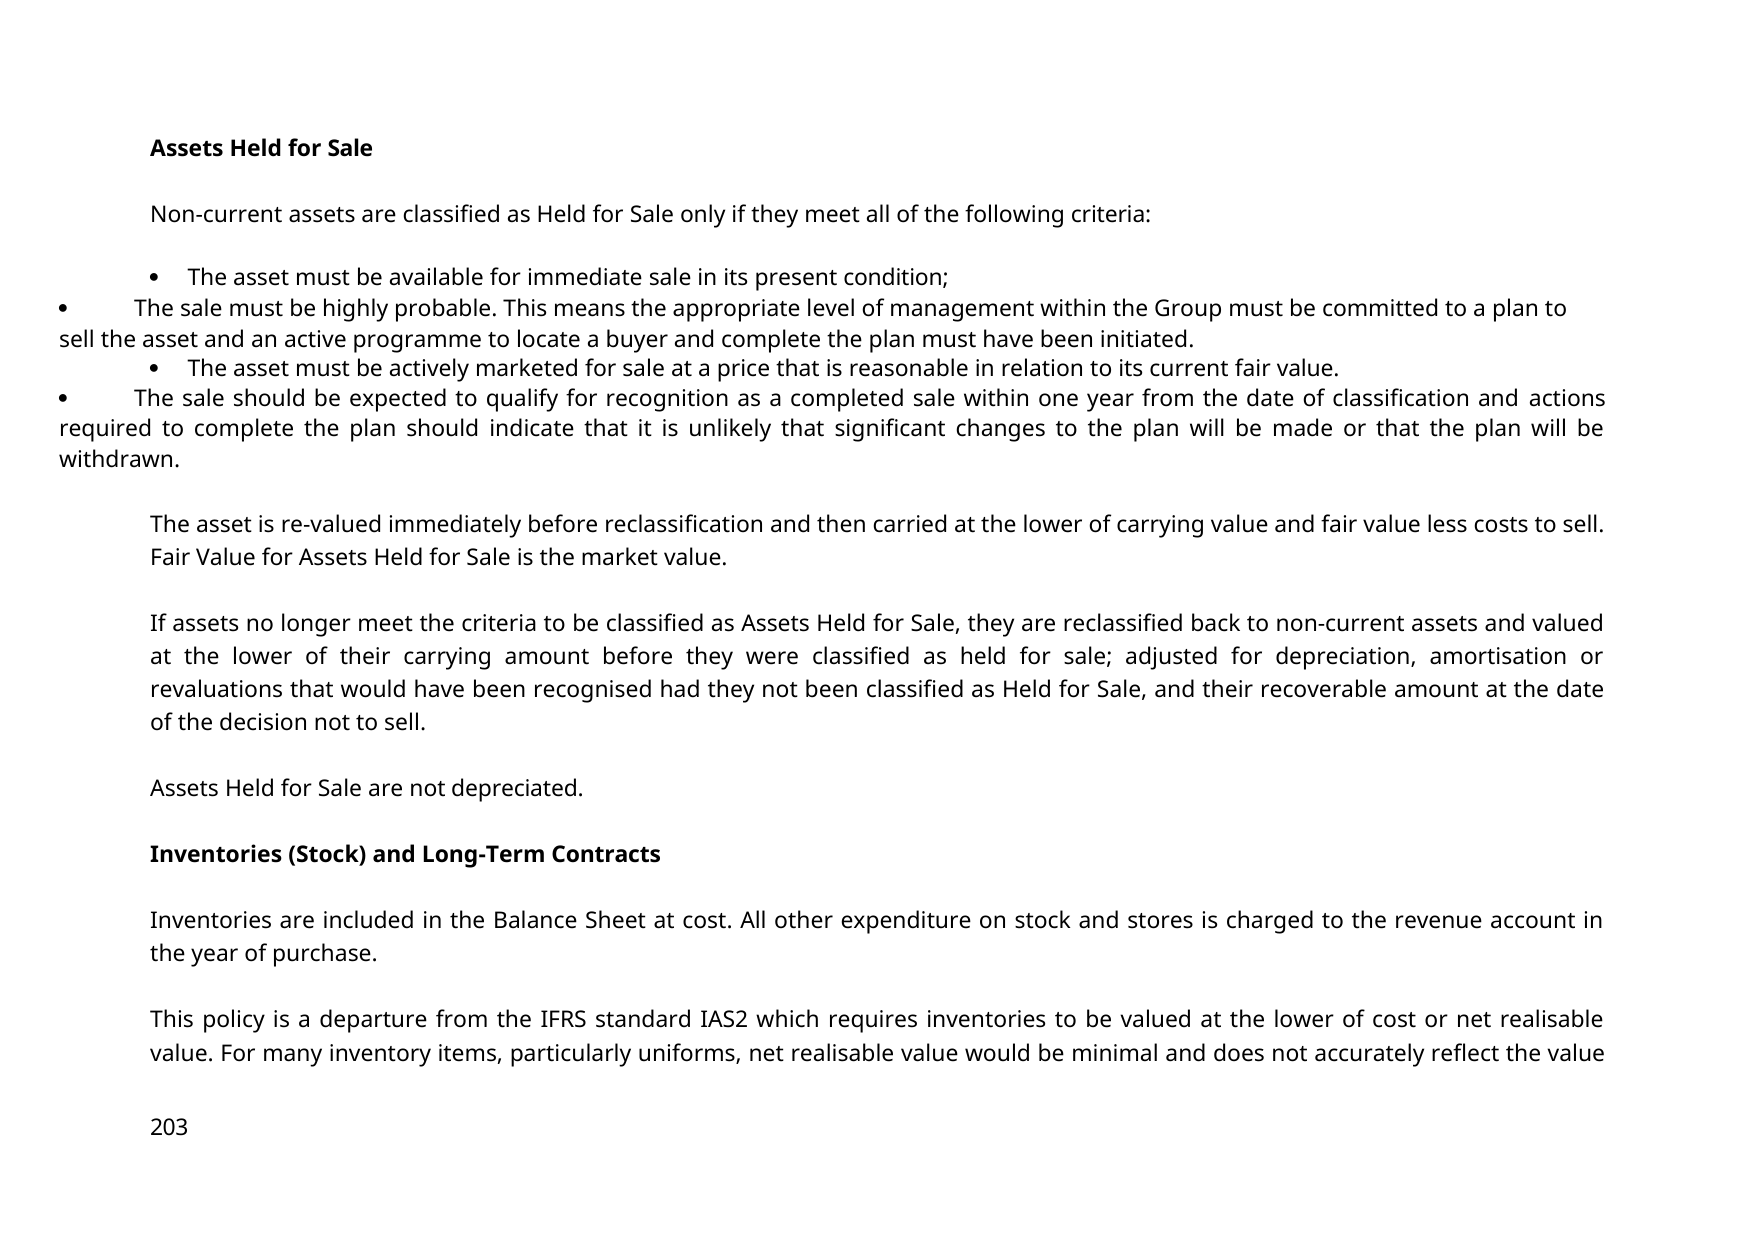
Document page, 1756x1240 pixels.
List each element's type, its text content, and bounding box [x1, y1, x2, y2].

text The asset is re-valued immediately before reclassification and then carried at the lower of carrying value and fair value less costs to sell. Fair Value for Assets Held for Sale is the market value. [150, 508, 1606, 572]
list The sale should be expected to qualify for recognition as a completed sale within one year from the date of classification and actions required to complete the plan should indicate that it is unlikely that significant changes to the plan will be made or that the plan will be withdrawn. [59, 382, 1606, 474]
text Inventories are included in the Balance Sheet at cost. All other expenditure on stock and stores is charged to the revenue account in the year of purchase. [150, 904, 1606, 968]
list The sale must be highly probable. This means the appropriate level of management within the Group must be committed to a plan to sell the asset and an active programme to locate a buyer and complete the plan must have been initiated. [59, 291, 1606, 354]
text Assets Held for Sale are not depreciated. [150, 772, 1726, 803]
list The asset must be actively marketed for sale at a price that is reasonable in relation to its current fair value. [150, 354, 1726, 382]
list The asset must be available for immediate sale in its present condition; [150, 263, 1726, 291]
text Non-current assets are classified as Held for Sale only if they meet all of the following criteria: [150, 197, 1726, 229]
subtitle Assets Held for Sale [150, 131, 1726, 163]
subtitle Inventories (Stock) and Long-Term Contracts [150, 838, 1726, 869]
text This policy is a departure from the IFRS standard IAS2 which requires inventories to be valued at the lower of cost or net realisable value. For many inventory items, particularly uniforms, net realisable value would be minimal and does not accurately reflect the value [150, 1003, 1606, 1068]
text If assets no longer meet the criteria to be classified as Assets Held for Sale, they are reclassified back to non-current assets and valued at the lower of their carrying amount before they were classified as held for sale; adjusted for depreciation, amortisation or revaluations that would have been recognised had they not been classified as Held for Sale, and their recoverable amount at the date of the decision not to sell. [150, 607, 1606, 737]
